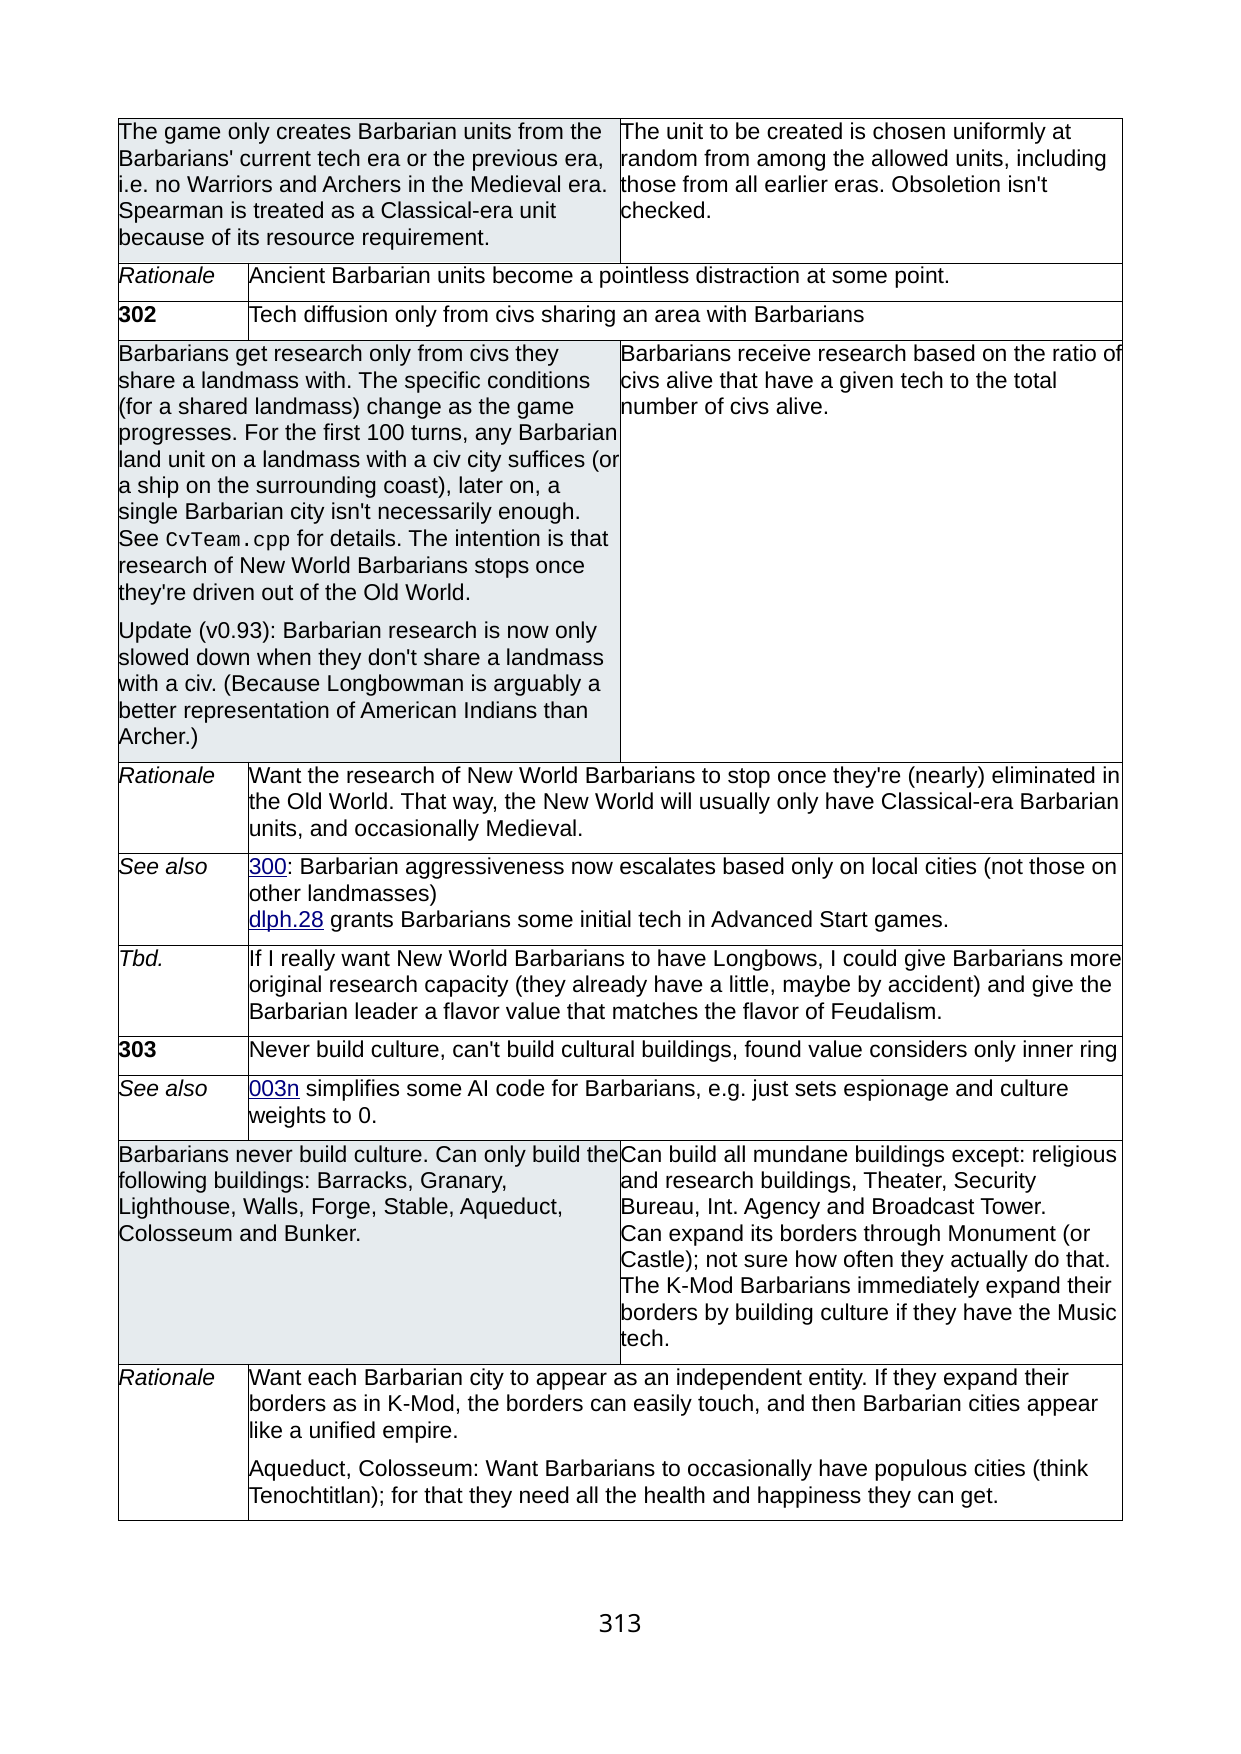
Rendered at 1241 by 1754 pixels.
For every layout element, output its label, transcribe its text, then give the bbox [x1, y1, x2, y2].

table_cell See also [119, 854, 248, 945]
table_cell Want each Barbarian city to appear as an independent entity. If they expand their borders as in K-Mod, the borders can easily touch, and then Barbarian cities appear like a unified empire. Aqueduct, Colosseum: Want Barbarians to occasionally have populous cities (think Tenochtitlan); for that they need all the health and happiness they can get. [249, 1365, 1122, 1520]
table_cell The game only creates Barbarian units from the Barbarians' current tech era or the previous era, i.e. no Warriors and Archers in the Medieval era. Spearman is treated as a Classical-era unit because of its resource requirement. [119, 119, 620, 262]
table_cell See also [119, 1076, 248, 1140]
table_cell Barbarians get research only from civs they share a landmass with. The specific conditions (for a shared landmass) change as the game progresses. For the first 100 turns, any Barbarian land unit on a landmass with a civ city suffices (or a ship on the surrounding coast), later on, a single Barbarian city isn't necessarily enough. See CvTeam.cpp for details. The intention is that research of New World Barbarians stops once they're driven out of the Old World. Update (v0.93): Barbarian research is now only slowed down when they don't share a landmass with a civ. (Because Longbowman is arguably a better representation of American Indians than Archer.) [119, 341, 620, 762]
table_cell Barbarians never build culture. Can only build the following buildings: Barracks, Granary, Lighthouse, Walls, Forge, Stable, Aqueduct, Colosseum and Bunker. [119, 1141, 620, 1364]
table_cell 302 [119, 302, 248, 340]
table_cell Tech diffusion only from civs sharing an area with Barbarians [249, 302, 1122, 340]
table_cell Rationale [119, 264, 248, 301]
table_cell Rationale [119, 1365, 248, 1520]
table_cell Can build all mundane buildings except: religious and research buildings, Theater, Security Bureau, Int. Agency and Broadcast Tower. Can expand its borders through Monument (or Castle); not sure how often they actually do that. The K-Mod Barbarians immediately expand their borders by building culture if they have the Music tech. [621, 1141, 1122, 1364]
table_cell 003n simplifies some AI code for Barbarians, e.g. just sets espionage and culture weights to 0. [249, 1076, 1122, 1140]
table_cell 303 [119, 1037, 248, 1075]
table_cell If I really want New World Barbarians to have Longbows, I could give Barbarians more original research capacity (they already have a little, maybe by accident) and give the Barbarian leader a flavor value that matches the flavor of Feudalism. [249, 946, 1122, 1036]
table_cell Rationale [119, 763, 248, 853]
table_cell The unit to be created is chosen uniformly at random from among the allowed units, including those from all earlier eras. Obsoletion isn't checked. [621, 119, 1122, 262]
table_cell Ancient Barbarian units become a pointless distraction at some point. [249, 264, 1122, 301]
table_cell Tbd. [119, 946, 248, 1036]
table_cell Never build culture, can't build cultural buildings, found value considers only inner ring [249, 1037, 1122, 1075]
table_cell Barbarians receive research based on the ratio of civs alive that have a given tech to the total number of civs alive. [621, 341, 1122, 762]
table_cell Want the research of New World Barbarians to stop once they're (nearly) eliminated in the Old World. That way, the New World will usually only have Classical-era Barbarian units, and occasionally Medieval. [249, 763, 1122, 853]
table_cell 300: Barbarian aggressiveness now escalates based only on local cities (not those on other landmasses) dlph.28 grants Barbarians some initial tech in Advanced Start games. [249, 854, 1122, 945]
